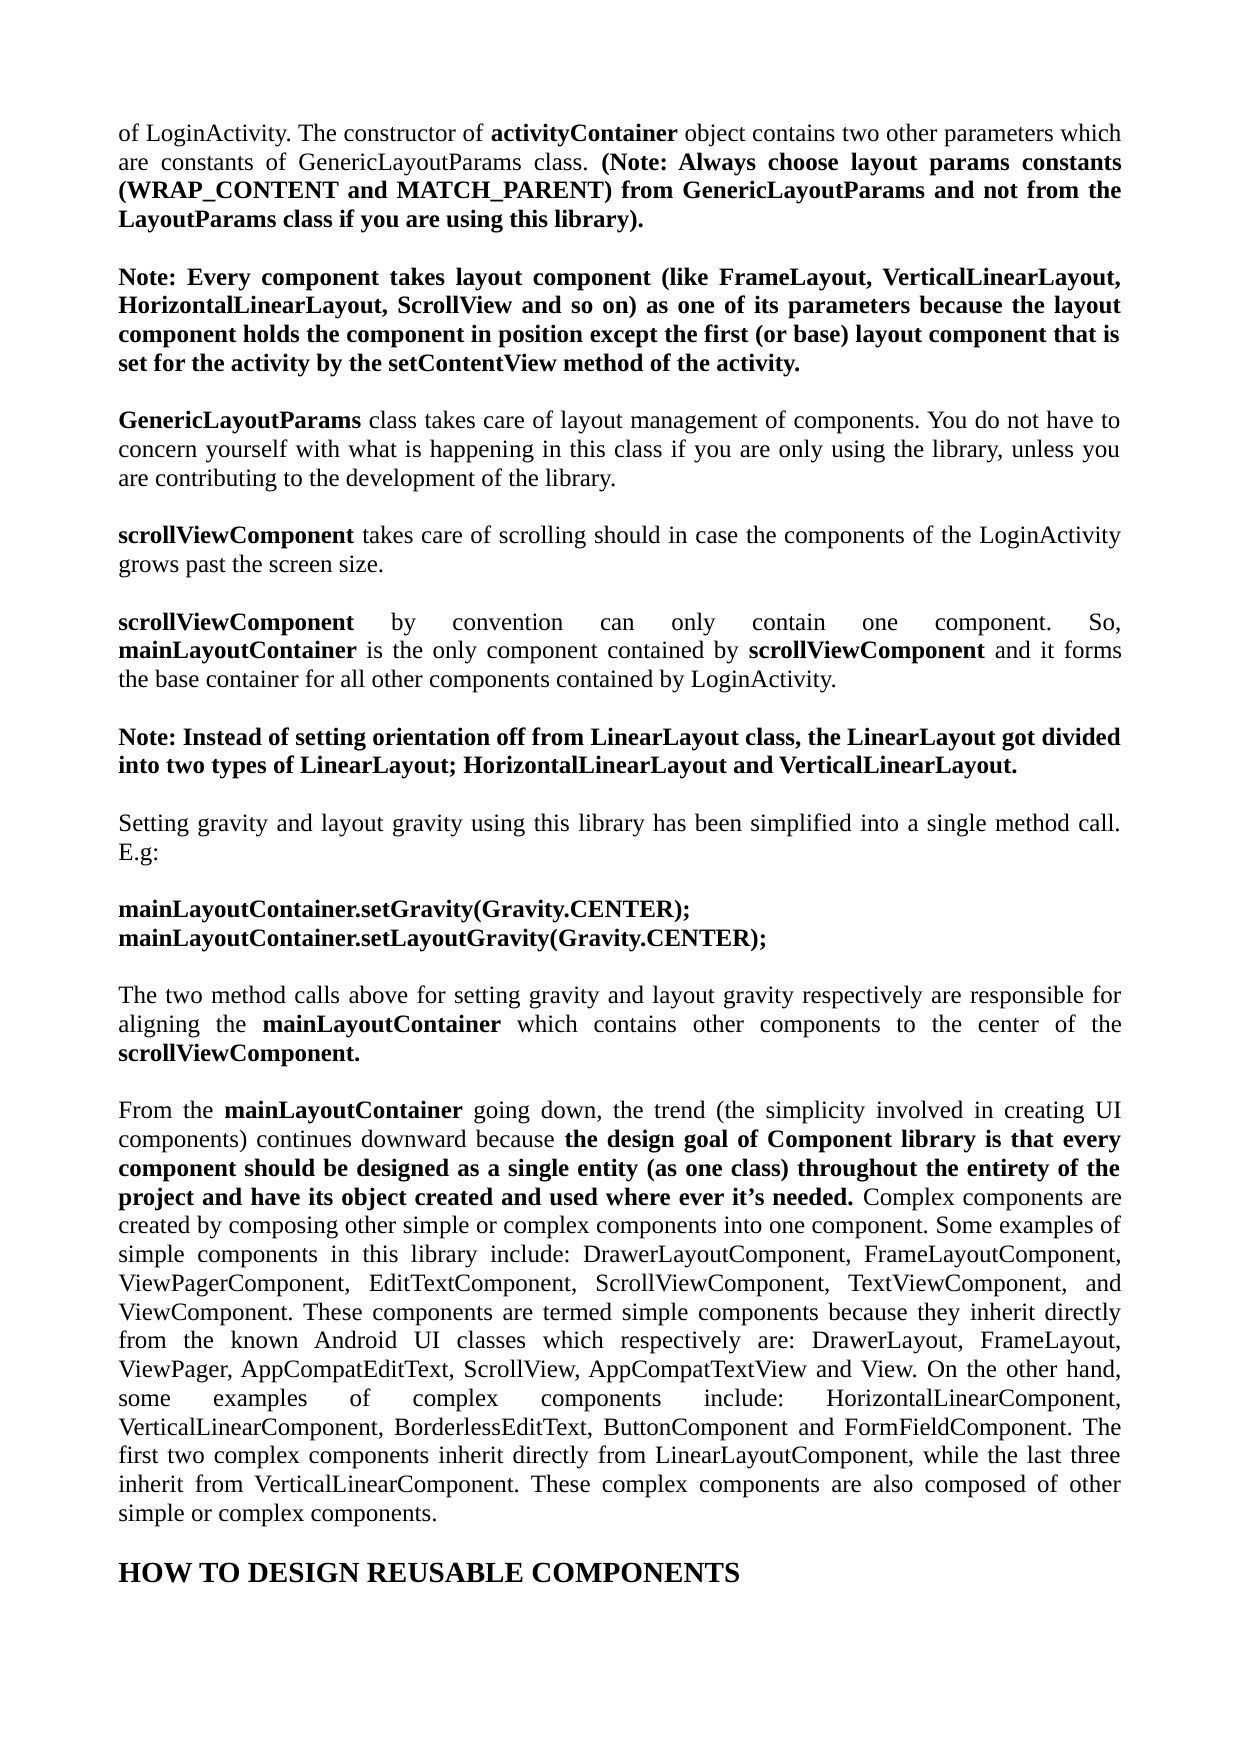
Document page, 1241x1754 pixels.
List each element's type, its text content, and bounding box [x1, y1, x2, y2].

text mainLayoutContainer.setLayoutGravity(Gravity.CENTER); [118, 923, 1122, 952]
text GenericLayoutParams class takes care of layout management of components. You do not have to concern yourself with what is happening in this class if you are only using the library, unless you are contributing to the development of the library. [118, 406, 1122, 492]
text mainLayoutContainer.setGravity(Gravity.CENTER); [118, 894, 1122, 923]
text of LoginActivity. The constructor of activityContainer object contains two other parameters which are constants of GenericLayoutParams class. (Note: Always choose layout params constants (WRAP_CONTENT and MATCH_PARENT) from GenericLayoutParams and not from the LayoutParams class if you are using this library). [118, 118, 1122, 233]
text HOW TO DESIGN REUSABLE COMPONENTS [118, 1556, 1122, 1589]
text Note: Every component takes layout component (like FrameLayout, VerticalLinearLayout, HorizontalLinearLayout, ScrollView and so on) as one of its parameters because the layout component holds the component in position except the first (or base) layout component that is set for the activity by the setContentView method of the activity. [118, 262, 1122, 377]
text From the mainLayoutContainer going down, the trend (the simplicity involved in creating UI components) continues downward because the design goal of Component library is that every component should be designed as a single entity (as one class) throughout the entirety of the project and have its object created and used where ever it’s needed. Complex components are created by composing other simple or complex components into one component. Some examples of simple components in this library include: DrawerLayoutComponent, FrameLayoutComponent, ViewPagerComponent, EditTextComponent, ScrollViewComponent, TextViewComponent, and ViewComponent. These components are termed simple components because they inherit directly from the known Android UI classes which respectively are: DrawerLayout, FrameLayout, ViewPager, AppCompatEditText, ScrollView, AppCompatTextView and View. On the other hand, some examples of complex components include: HorizontalLinearComponent, VerticalLinearComponent, BorderlessEditText, ButtonComponent and FormFieldComponent. The first two complex components inherit directly from LinearLayoutComponent, while the last three inherit from VerticalLinearComponent. These complex components are also composed of other simple or complex components. [118, 1096, 1122, 1527]
text Setting gravity and layout gravity using this library has been simplified into a single method call. E.g: [118, 808, 1122, 866]
text scrollViewComponent takes care of scrolling should in case the components of the LoginActivity grows past the screen size. [118, 521, 1122, 578]
text Note: Instead of setting orientation off from LinearLayout class, the LinearLayout got divided into two types of LinearLayout; HorizontalLinearLayout and VerticalLinearLayout. [118, 722, 1122, 779]
text The two method calls above for setting gravity and layout gravity respectively are responsible for aligning the mainLayoutContainer which contains other components to the center of the scrollViewComponent. [118, 981, 1122, 1067]
text scrollViewComponent by convention can only contain one component. So, mainLayoutContainer is the only component contained by scrollViewComponent and it forms the base container for all other components contained by LoginActivity. [118, 607, 1122, 693]
